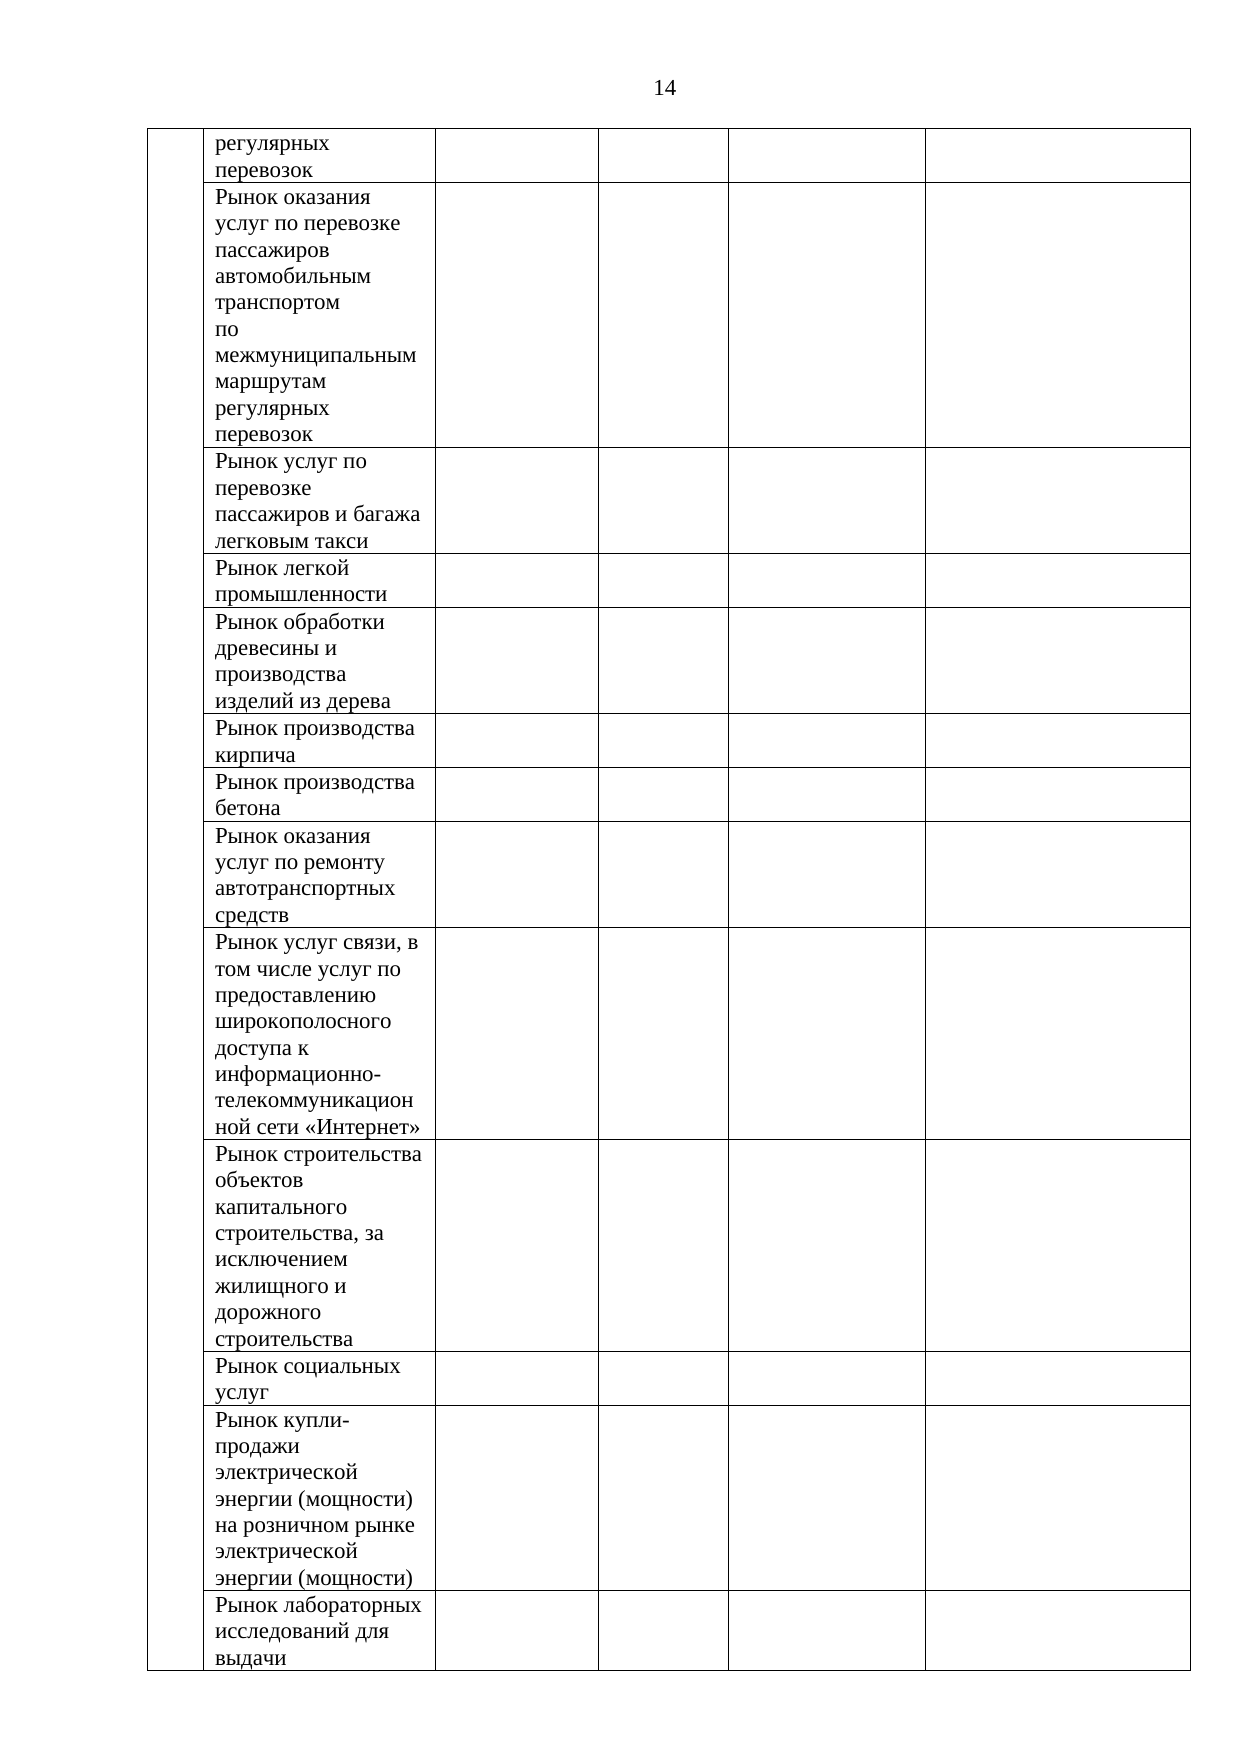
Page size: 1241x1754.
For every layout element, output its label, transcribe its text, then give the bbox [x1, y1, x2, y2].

table_cell Рынок производства бетона [204, 768, 435, 821]
table_cell [729, 129, 925, 182]
table_cell [926, 1406, 1190, 1590]
table_cell [926, 1352, 1190, 1405]
table_cell [926, 183, 1190, 447]
table_cell Рынок производства кирпича [204, 714, 435, 767]
table_cell [926, 448, 1190, 553]
table_cell [436, 129, 598, 182]
table_cell [599, 928, 728, 1139]
table_cell Рынок оказания услуг по перевозке пассажиров автомобильным транспортом по межмуниципальным маршрутам регулярных перевозок [204, 183, 435, 447]
table_cell [729, 1140, 925, 1351]
table_cell [436, 554, 598, 607]
table_cell [436, 1406, 598, 1590]
table_cell Рынок купли-продажи электрической энергии (мощности) на розничном рынке электрической энергии (мощности) [204, 1406, 435, 1590]
table_cell [599, 1140, 728, 1351]
table_cell Рынок оказания услуг по ремонту автотранспортных средств [204, 822, 435, 927]
table_cell [926, 1591, 1190, 1670]
table_cell [926, 608, 1190, 713]
table_cell [436, 1140, 598, 1351]
table_cell [436, 822, 598, 927]
table_cell [729, 448, 925, 553]
table_cell [599, 822, 728, 927]
table_cell [729, 768, 925, 821]
table_cell [436, 608, 598, 713]
table_cell [729, 714, 925, 767]
table_cell [926, 554, 1190, 607]
table_cell Рынок социальных услуг [204, 1352, 435, 1405]
table_cell [599, 768, 728, 821]
table_cell [436, 1352, 598, 1405]
table_cell регулярных перевозок [204, 129, 435, 182]
table_cell [729, 928, 925, 1139]
table_cell [599, 1406, 728, 1590]
table_cell [926, 768, 1190, 821]
table_cell [436, 1591, 598, 1670]
table_cell [729, 1406, 925, 1590]
table_cell [599, 1591, 728, 1670]
table_cell [926, 714, 1190, 767]
table_cell Рынок услуг связи, в том числе услуг по предоставлению широкополосного доступа к информационно-телекоммуникационной сети «Интернет» [204, 928, 435, 1139]
table_cell [599, 1352, 728, 1405]
table_cell [148, 129, 203, 1670]
table_cell [599, 554, 728, 607]
table_cell Рынок обработки древесины и производства изделий из дерева [204, 608, 435, 713]
table_cell [729, 1591, 925, 1670]
table_cell [729, 608, 925, 713]
table_cell [729, 183, 925, 447]
table_cell [436, 928, 598, 1139]
table_cell [729, 1352, 925, 1405]
table_cell Рынок лабораторных исследований для выдачи [204, 1591, 435, 1670]
table_cell Рынок строительства объектов капитального строительства, за исключением жилищного и дорожного строительства [204, 1140, 435, 1351]
table_cell [926, 129, 1190, 182]
table_cell [599, 608, 728, 713]
table_cell [436, 714, 598, 767]
table_cell [729, 554, 925, 607]
table_cell [926, 928, 1190, 1139]
table_cell [436, 448, 598, 553]
table_cell [436, 183, 598, 447]
table_cell [926, 822, 1190, 927]
table_cell [599, 714, 728, 767]
table_cell [729, 822, 925, 927]
table_cell Рынок легкой промышленности [204, 554, 435, 607]
table_cell [436, 768, 598, 821]
table_cell [599, 129, 728, 182]
table_cell [599, 183, 728, 447]
table_cell [599, 448, 728, 553]
table_cell [926, 1140, 1190, 1351]
table_cell Рынок услуг по перевозке пассажиров и багажа легковым такси [204, 448, 435, 553]
